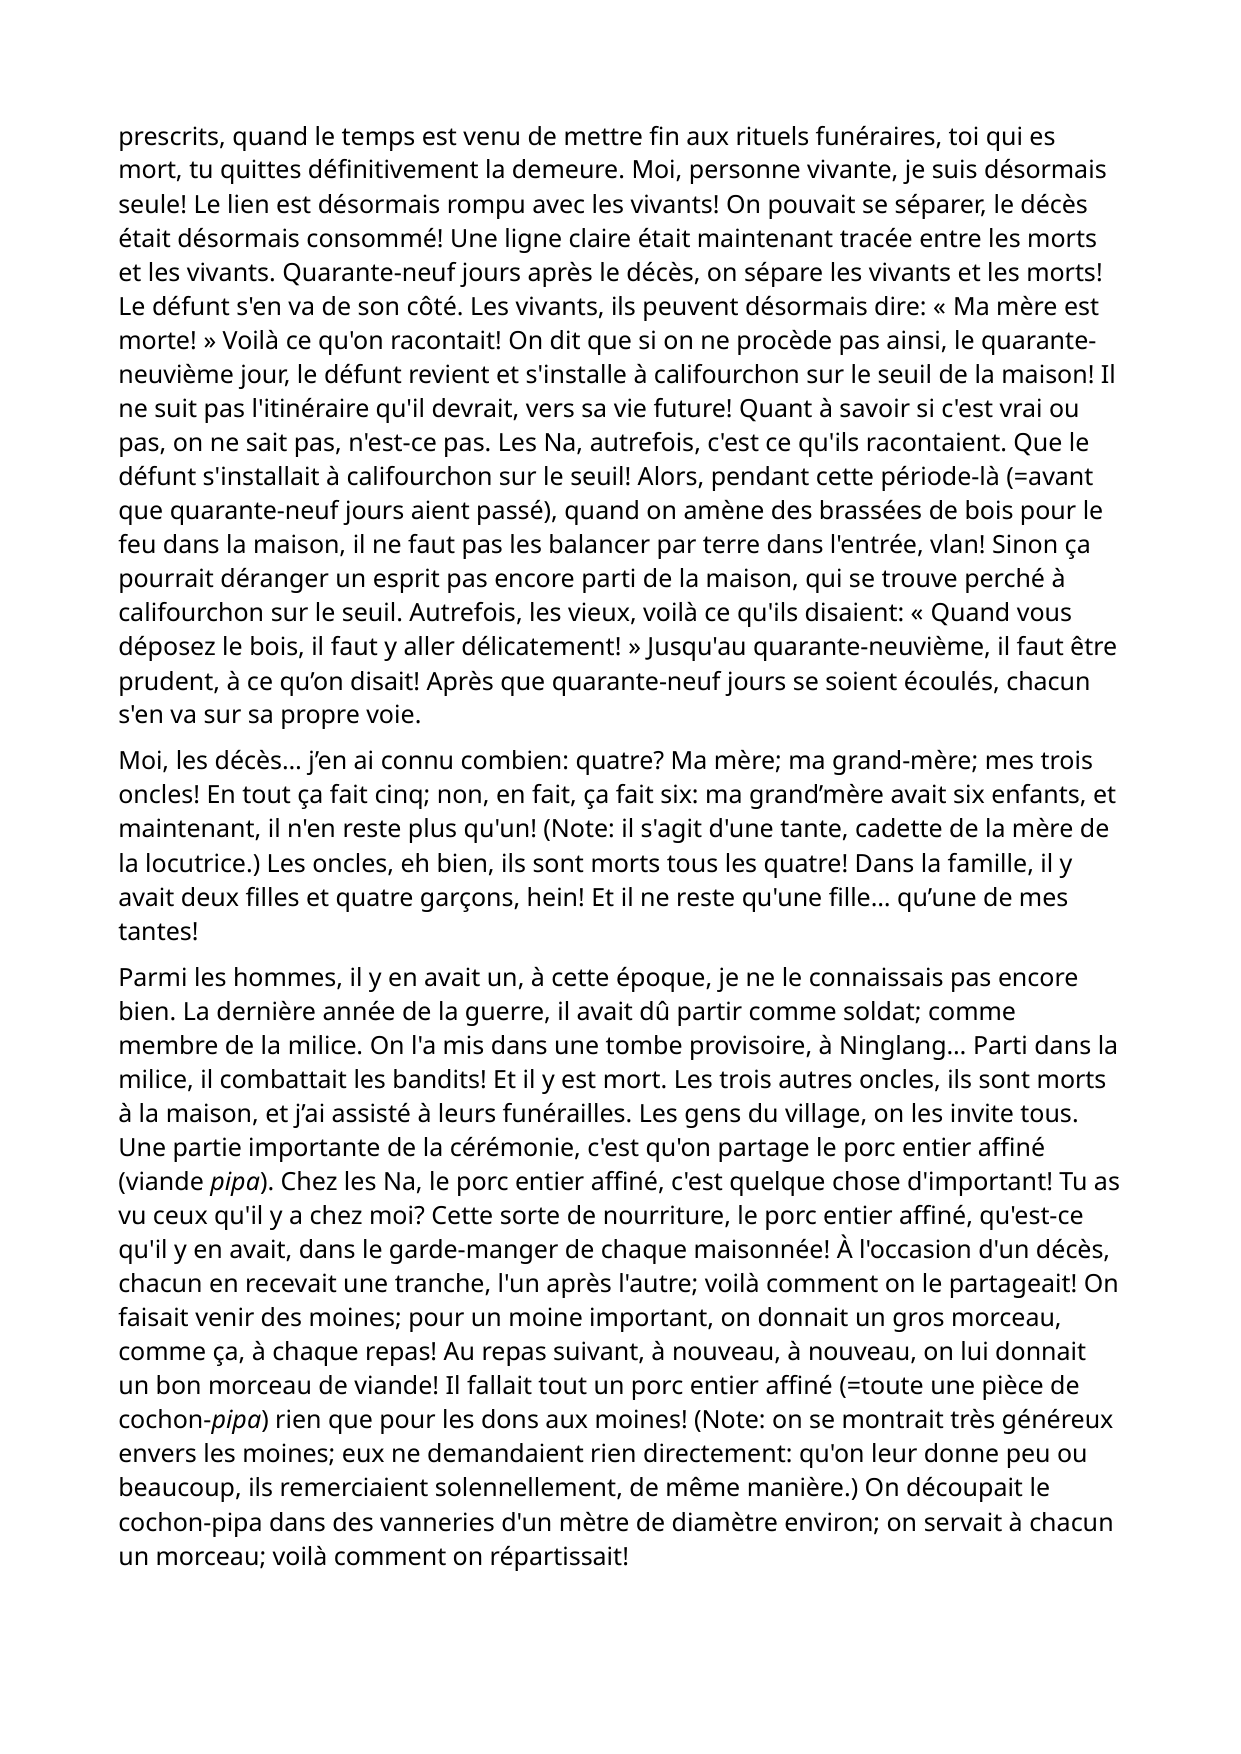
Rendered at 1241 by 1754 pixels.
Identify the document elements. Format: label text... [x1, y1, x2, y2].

text prescrits, quand le temps est venu de mettre fin aux rituels funéraires, toi qui es mort, tu quittes définitivement la demeure. Moi, personne vivante, je suis désormais seule! Le lien est désormais rompu avec les vivants! On pouvait se séparer, le décès était désormais consommé! Une ligne claire était maintenant tracée entre les morts et les vivants. Quarante-neuf jours après le décès, on sépare les vivants et les morts! Le défunt s'en va de son côté. Les vivants, ils peuvent désormais dire: « Ma mère est morte! » Voilà ce qu'on racontait! On dit que si on ne procède pas ainsi, le quarante-neuvième jour, le défunt revient et s'installe à califourchon sur le seuil de la maison! Il ne suit pas l'itinéraire qu'il devrait, vers sa vie future! Quant à savoir si c'est vrai ou pas, on ne sait pas, n'est-ce pas. Les Na, autrefois, c'est ce qu'ils racontaient. Que le défunt s'installait à califourchon sur le seuil! Alors, pendant cette période-là (=avant que quarante-neuf jours aient passé), quand on amène des brassées de bois pour le feu dans la maison, il ne faut pas les balancer par terre dans l'entrée, vlan! Sinon ça pourrait déranger un esprit pas encore parti de la maison, qui se trouve perché à califourchon sur le seuil. Autrefois, les vieux, voilà ce qu'ils disaient: « Quand vous déposez le bois, il faut y aller délicatement! » Jusqu'au quarante-neuvième, il faut être prudent, à ce qu’on disait! Après que quarante-neuf jours se soient écoulés, chacun s'en va sur sa propre voie. [118, 118, 1122, 731]
text Parmi les hommes, il y en avait un, à cette époque, je ne le connaissais pas encore bien. La dernière année de la guerre, il avait dû partir comme soldat; comme membre de la milice. On l'a mis dans une tombe provisoire, à Ninglang… Parti dans la milice, il combattait les bandits! Et il y est mort. Les trois autres oncles, ils sont morts à la maison, et j’ai assisté à leurs funérailles. Les gens du village, on les invite tous. Une partie importante de la cérémonie, c'est qu'on partage le porc entier affiné (viande pipa). Chez les Na, le porc entier affiné, c'est quelque chose d'important! Tu as vu ceux qu'il y a chez moi? Cette sorte de nourriture, le porc entier affiné, qu'est-ce qu'il y en avait, dans le garde-manger de chaque maisonnée! À l'occasion d'un décès, chacun en recevait une tranche, l'un après l'autre; voilà comment on le partageait! On faisait venir des moines; pour un moine important, on donnait un gros morceau, comme ça, à chaque repas! Au repas suivant, à nouveau, à nouveau, on lui donnait un bon morceau de viande! Il fallait tout un porc entier affiné (=toute une pièce de cochon-pipa) rien que pour les dons aux moines! (Note: on se montrait très généreux envers les moines; eux ne demandaient rien directement: qu'on leur donne peu ou beaucoup, ils remerciaient solennellement, de même manière.) On découpait le cochon-pipa dans des vanneries d'un mètre de diamètre environ; on servait à chacun un morceau; voilà comment on répartissait! [118, 959, 1122, 1572]
text Moi, les décès… j’en ai connu combien: quatre? Ma mère; ma grand-mère; mes trois oncles! En tout ça fait cinq; non, en fait, ça fait six: ma grand’mère avait six enfants, et maintenant, il n'en reste plus qu'un! (Note: il s'agit d'une tante, cadette de la mère de la locutrice.) Les oncles, eh bien, ils sont morts tous les quatre! Dans la famille, il y avait deux filles et quatre garçons, hein! Et il ne reste qu'une fille… qu’une de mes tantes! [118, 743, 1122, 947]
